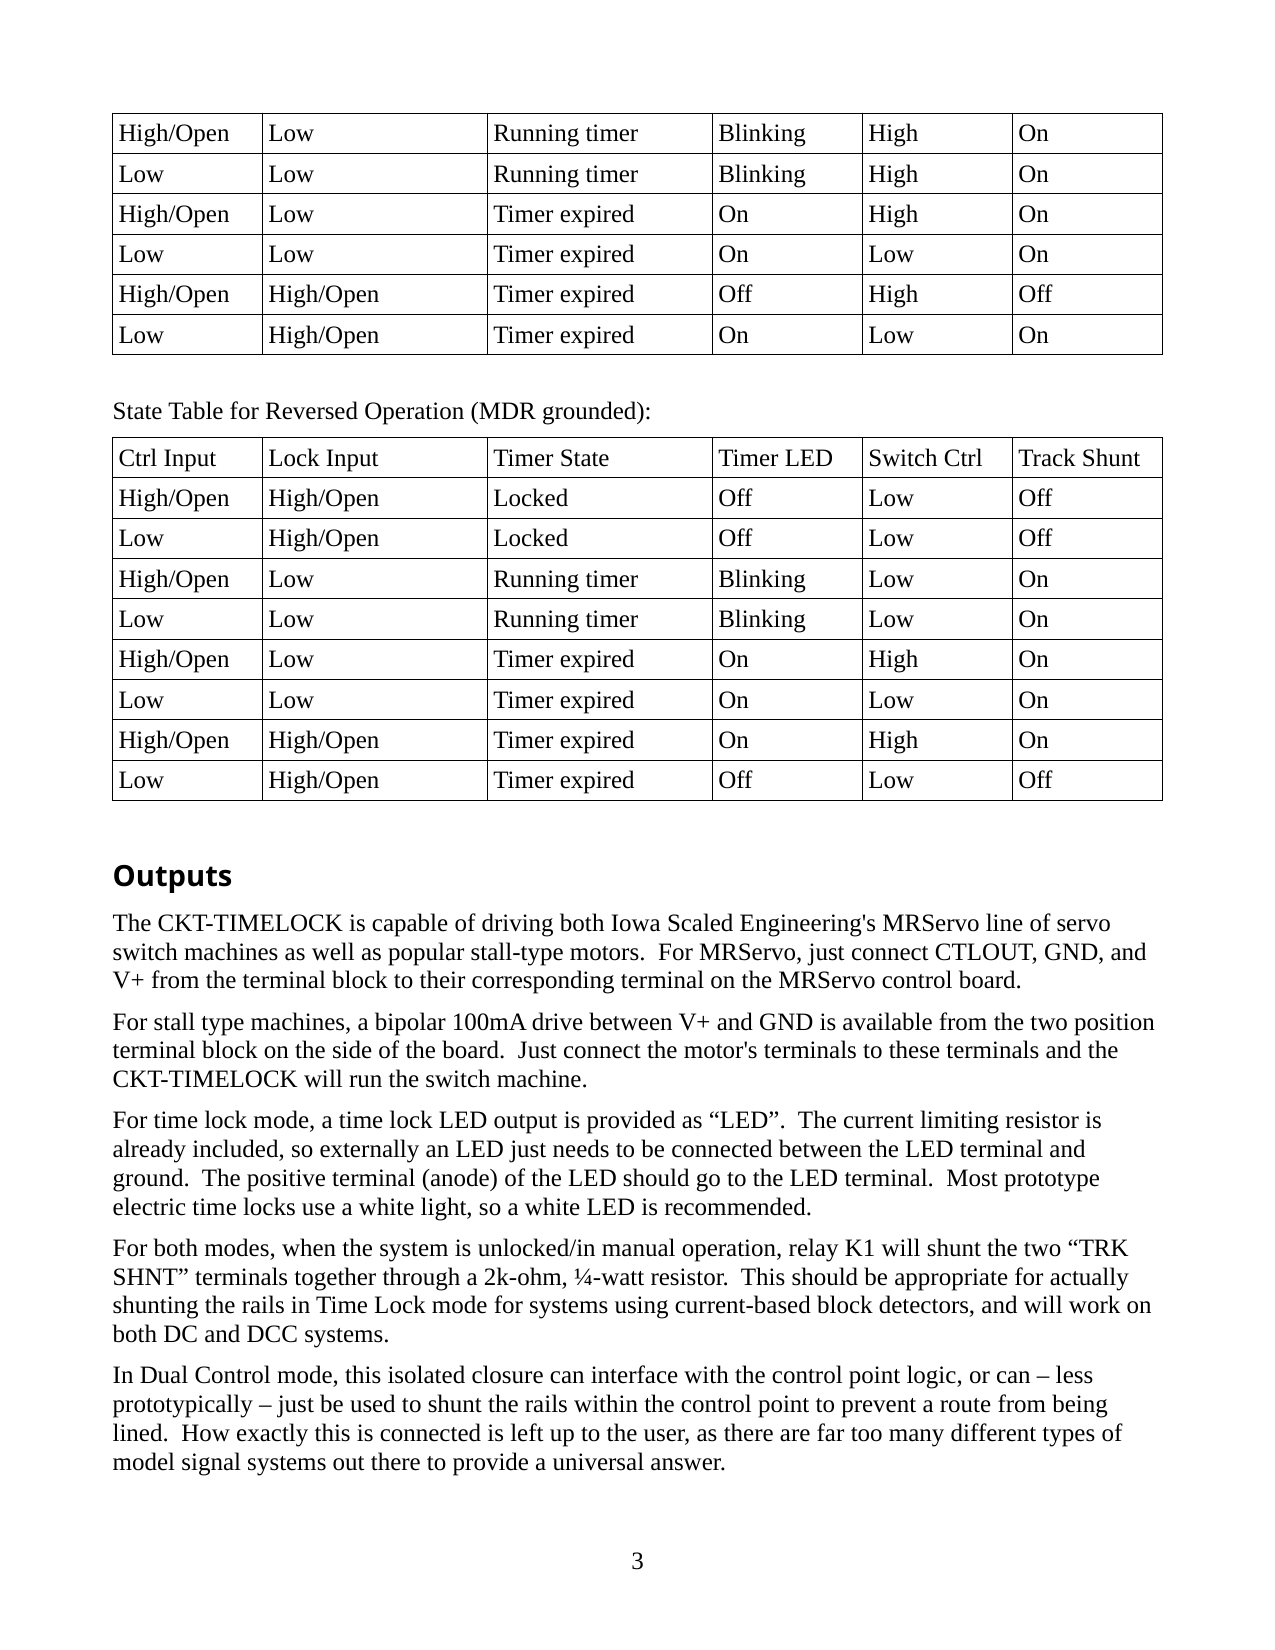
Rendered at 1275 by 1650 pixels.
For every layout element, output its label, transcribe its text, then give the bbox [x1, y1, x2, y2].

table_cell High/Open [113, 114, 262, 153]
table_cell Low [863, 315, 1012, 354]
table_cell On [1013, 640, 1162, 679]
table_cell Off [713, 275, 862, 314]
table_cell Timer expired [488, 761, 712, 800]
table_header Switch Ctrl [863, 438, 1012, 477]
table_cell On [1013, 315, 1162, 354]
table_cell Low [263, 680, 487, 719]
table_cell Running timer [488, 599, 712, 638]
table_header Track Shunt [1013, 438, 1162, 477]
table_cell On [713, 235, 862, 274]
table_cell High/Open [113, 640, 262, 679]
table_cell High/Open [263, 275, 487, 314]
table_cell Timer expired [488, 275, 712, 314]
table_cell High/Open [113, 478, 262, 518]
table_cell Timer expired [488, 640, 712, 679]
table_cell High [863, 114, 1012, 153]
table_header Lock Input [263, 438, 487, 477]
table_cell On [713, 194, 862, 233]
table_cell On [1013, 194, 1162, 233]
table_cell Low [863, 680, 1012, 719]
table_cell High/Open [263, 720, 487, 759]
table_cell Low [863, 559, 1012, 598]
table_cell Blinking [713, 154, 862, 193]
text For both modes, when the system is unlocked/in manual operation, relay K1 will shunt the two “TRK SHNT” terminals together through a 2k-ohm, ¼-watt resistor. This should be appropriate for actually shunting the rails in Time Lock mode for systems using current-based block detectors, and will work on both DC and DCC systems. [112, 1233, 1162, 1348]
table_cell On [713, 640, 862, 679]
table_cell Running timer [488, 559, 712, 598]
table_cell On [713, 720, 862, 759]
table_cell Low [113, 315, 262, 354]
table_cell Timer expired [488, 194, 712, 233]
table_cell Blinking [713, 599, 862, 638]
table_cell Low [113, 519, 262, 558]
table_cell High [863, 275, 1012, 314]
table_header Ctrl Input [113, 438, 262, 477]
table_cell Locked [488, 519, 712, 558]
table_cell Timer expired [488, 315, 712, 354]
table_cell High [863, 720, 1012, 759]
table_cell High/Open [113, 720, 262, 759]
table_cell Off [713, 761, 862, 800]
text For stall type machines, a bipolar 100mA drive between V+ and GND is available from the two position terminal block on the side of the board. Just connect the motor's terminals to these terminals and the CKT-TIMELOCK will run the switch machine. [112, 1007, 1162, 1093]
table_cell Timer expired [488, 680, 712, 719]
table_cell High/Open [113, 275, 262, 314]
table_cell On [1013, 235, 1162, 274]
table_cell High [863, 194, 1012, 233]
table_cell Off [1013, 478, 1162, 518]
table_cell Low [263, 599, 487, 638]
table_cell Low [113, 235, 262, 274]
table_cell On [1013, 599, 1162, 638]
table_cell Low [263, 194, 487, 233]
table_cell Low [263, 114, 487, 153]
table_cell Timer expired [488, 235, 712, 274]
table_cell High/Open [263, 315, 487, 354]
table_cell High/Open [263, 478, 487, 518]
table_cell Timer expired [488, 720, 712, 759]
table_cell Off [1013, 761, 1162, 800]
table_cell Low [863, 761, 1012, 800]
table_header Timer LED [713, 438, 862, 477]
table_cell Low [113, 761, 262, 800]
table_cell Off [1013, 275, 1162, 314]
table_cell High/Open [113, 559, 262, 598]
table_cell Low [863, 478, 1012, 518]
table_cell High [863, 640, 1012, 679]
table_cell Off [713, 519, 862, 558]
table_cell On [1013, 720, 1162, 759]
table_cell On [1013, 114, 1162, 153]
table_cell Low [863, 599, 1012, 638]
table_cell Low [863, 519, 1012, 558]
table_cell On [713, 680, 862, 719]
table_cell Low [863, 235, 1012, 274]
table_cell High/Open [263, 519, 487, 558]
text In Dual Control mode, this isolated closure can interface with the control point logic, or can – less prototypically – just be used to shunt the rails within the control point to prevent a route from being lined. How exactly this is connected is left up to the user, as there are far too many different types of model signal systems out there to provide a universal answer. [112, 1360, 1162, 1475]
table_cell High/Open [113, 194, 262, 233]
table_cell Blinking [713, 559, 862, 598]
table_cell Low [263, 235, 487, 274]
table_header Timer State [488, 438, 712, 477]
table_cell On [713, 315, 862, 354]
table_cell On [1013, 680, 1162, 719]
table_cell Locked [488, 478, 712, 518]
table_cell Off [713, 478, 862, 518]
text State Table for Reversed Operation (MDR grounded): [112, 396, 1162, 424]
table_cell Low [113, 154, 262, 193]
text For time lock mode, a time lock LED output is provided as “LED”. The current limiting resistor is already included, so externally an LED just needs to be connected between the LED terminal and ground. The positive terminal (anode) of the LED should go to the LED terminal. Most prototype electric time locks use a white light, so a white LED is recommended. [112, 1105, 1162, 1220]
table_cell High/Open [263, 761, 487, 800]
table_cell Off [1013, 519, 1162, 558]
table_cell On [1013, 154, 1162, 193]
table_cell Low [263, 154, 487, 193]
table_cell On [1013, 559, 1162, 598]
table_cell Low [113, 599, 262, 638]
text The CKT-TIMELOCK is capable of driving both Iowa Scaled Engineering's MRServo line of servo switch machines as well as popular stall-type motors. For MRServo, just connect CTLOUT, GND, and V+ from the terminal block to their corresponding terminal on the MRServo control board. [112, 908, 1162, 994]
subtitle Outputs [112, 856, 1162, 895]
table_cell Low [113, 680, 262, 719]
table_cell Running timer [488, 154, 712, 193]
table_cell Low [263, 640, 487, 679]
table_cell Blinking [713, 114, 862, 153]
table_cell High [863, 154, 1012, 193]
table_cell Low [263, 559, 487, 598]
table_cell Running timer [488, 114, 712, 153]
